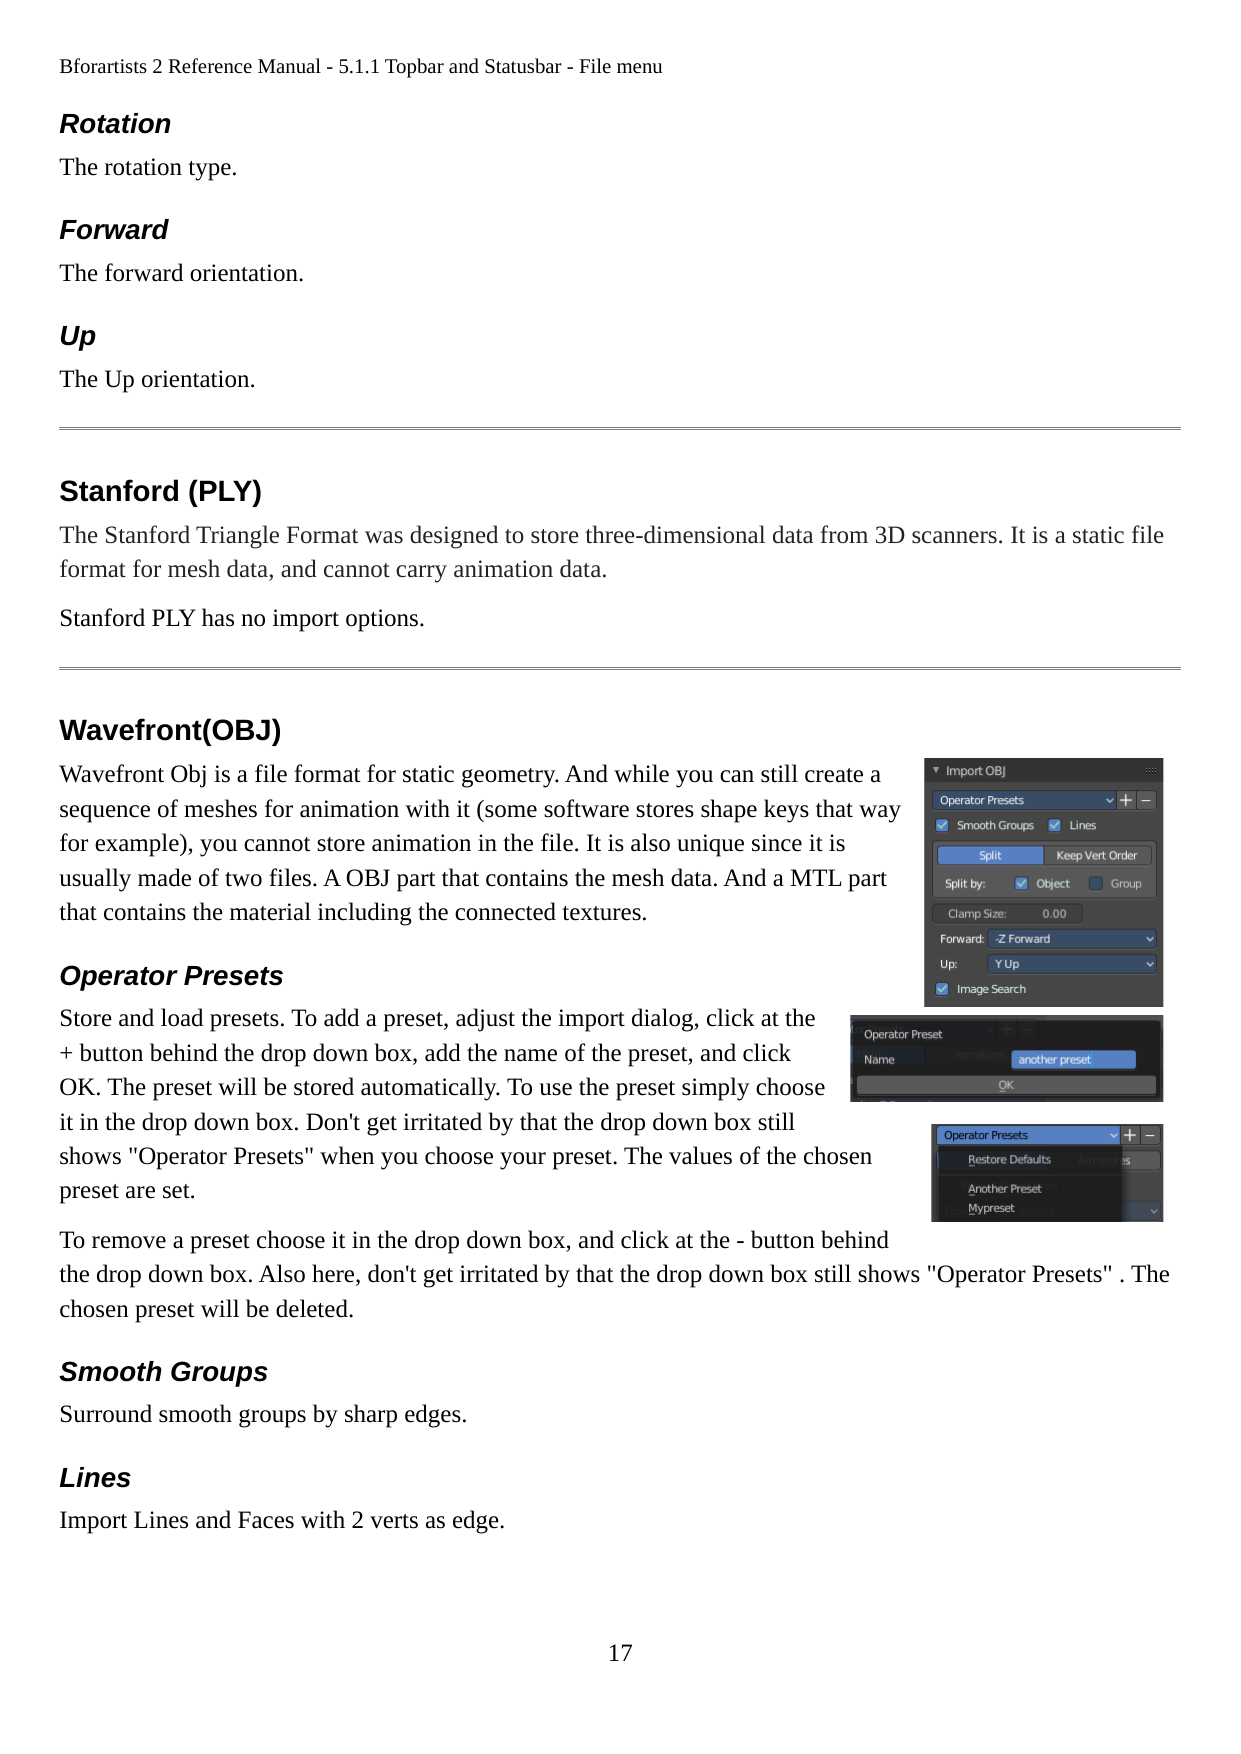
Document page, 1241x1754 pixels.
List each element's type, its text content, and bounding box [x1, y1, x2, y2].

picture [924, 758, 1164, 1007]
subtitle Up [59, 319, 1181, 351]
subtitle Rotation [59, 107, 1181, 139]
text The rotation type. [59, 152, 1181, 181]
text The Up orientation. [59, 364, 1181, 392]
subtitle Smooth Groups [59, 1355, 1181, 1387]
text To remove a preset choose it in the drop down box, and click at the - button behind the drop down box. Also here, don't get irritated by that the drop down box still shows "Operator Presets" . The chosen preset will be deleted. [59, 1225, 1181, 1322]
subtitle Lines [59, 1461, 1181, 1493]
subtitle Wavefront(OBJ) [59, 713, 1181, 747]
text Store and load presets. To add a preset, adjust the import dialog, click at the + button behind the drop down box, add the name of the preset, and click OK. The preset will be stored automatically. To use the preset simply choose it in the drop down box. Don't get irritated by that the drop down box still shows "Operator Presets" when you choose your preset. The values of the chosen preset are set. [59, 1003, 1181, 1204]
text Surround smooth groups by sharp edges. [59, 1399, 1181, 1428]
picture [850, 1015, 1164, 1102]
subtitle Stanford (PLY) [59, 473, 1181, 507]
text The Stanford Triangle Format was designed to store three-dimensional data from 3D scanners. It is a static file format for mesh data, and cannot carry animation data. [59, 520, 1181, 583]
subtitle Operator Presets [59, 959, 924, 991]
picture [931, 1124, 1164, 1222]
text Stanford PLY has no import options. [59, 603, 1181, 632]
text The forward orientation. [59, 258, 1181, 287]
text Wavefront Obj is a file format for static geometry. And while you can still create a sequence of meshes for animation with it (some software stores shape keys that way for example), you cannot store animation in the file. It is also unique since it is usually made of two files. A OBJ part that contains the mesh data. And a MTL part that contains the material including the connected textures. [59, 759, 924, 926]
subtitle [1164, 959, 1181, 991]
text Import Lines and Faces with 2 verts as edge. [59, 1506, 1181, 1534]
subtitle Forward [59, 213, 1181, 245]
